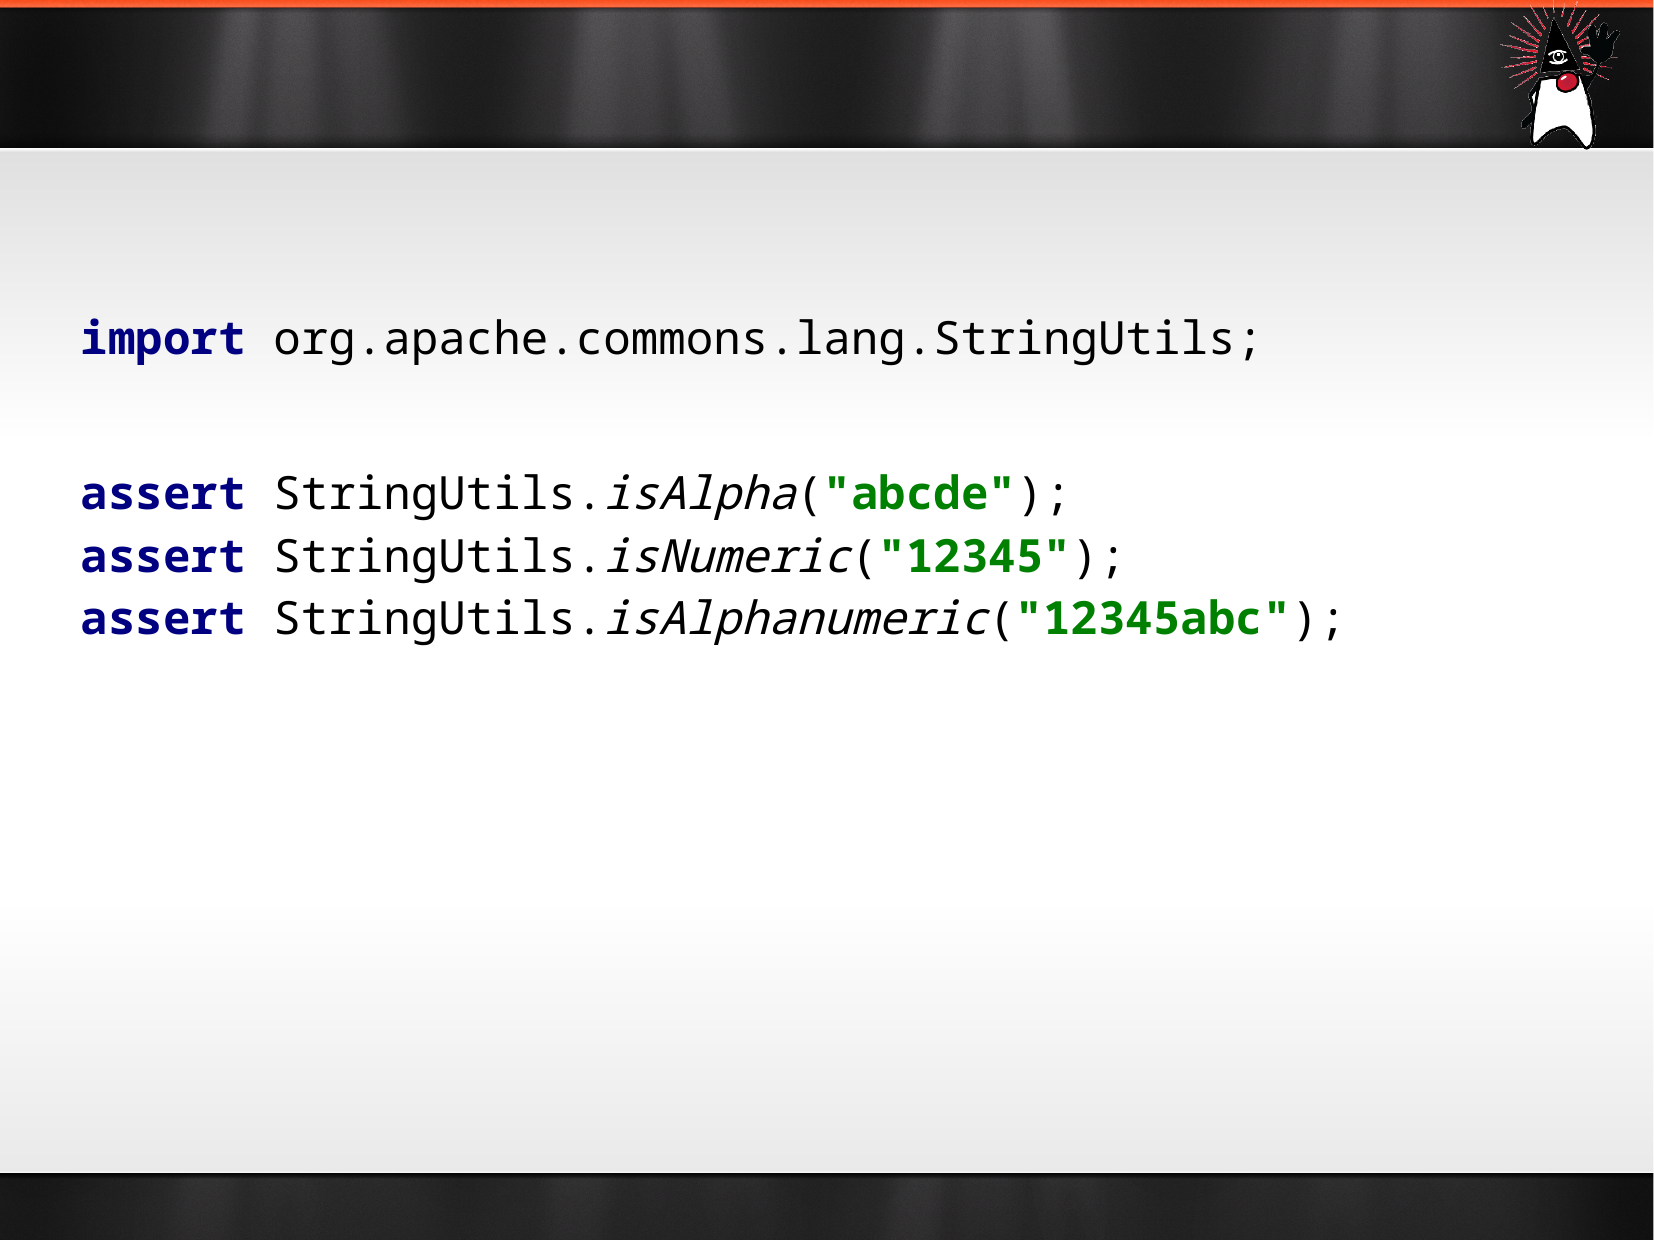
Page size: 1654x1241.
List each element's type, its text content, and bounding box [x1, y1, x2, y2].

picture [0, 0, 1654, 1240]
subtitle import org.apache.commons.lang.StringUtils; assert StringUtils.isAlpha("abcde"); assert StringUtils.isNumeric("12345"); assert StringUtils.isAlphanumeric("12345abc"); [80, 305, 1570, 1125]
